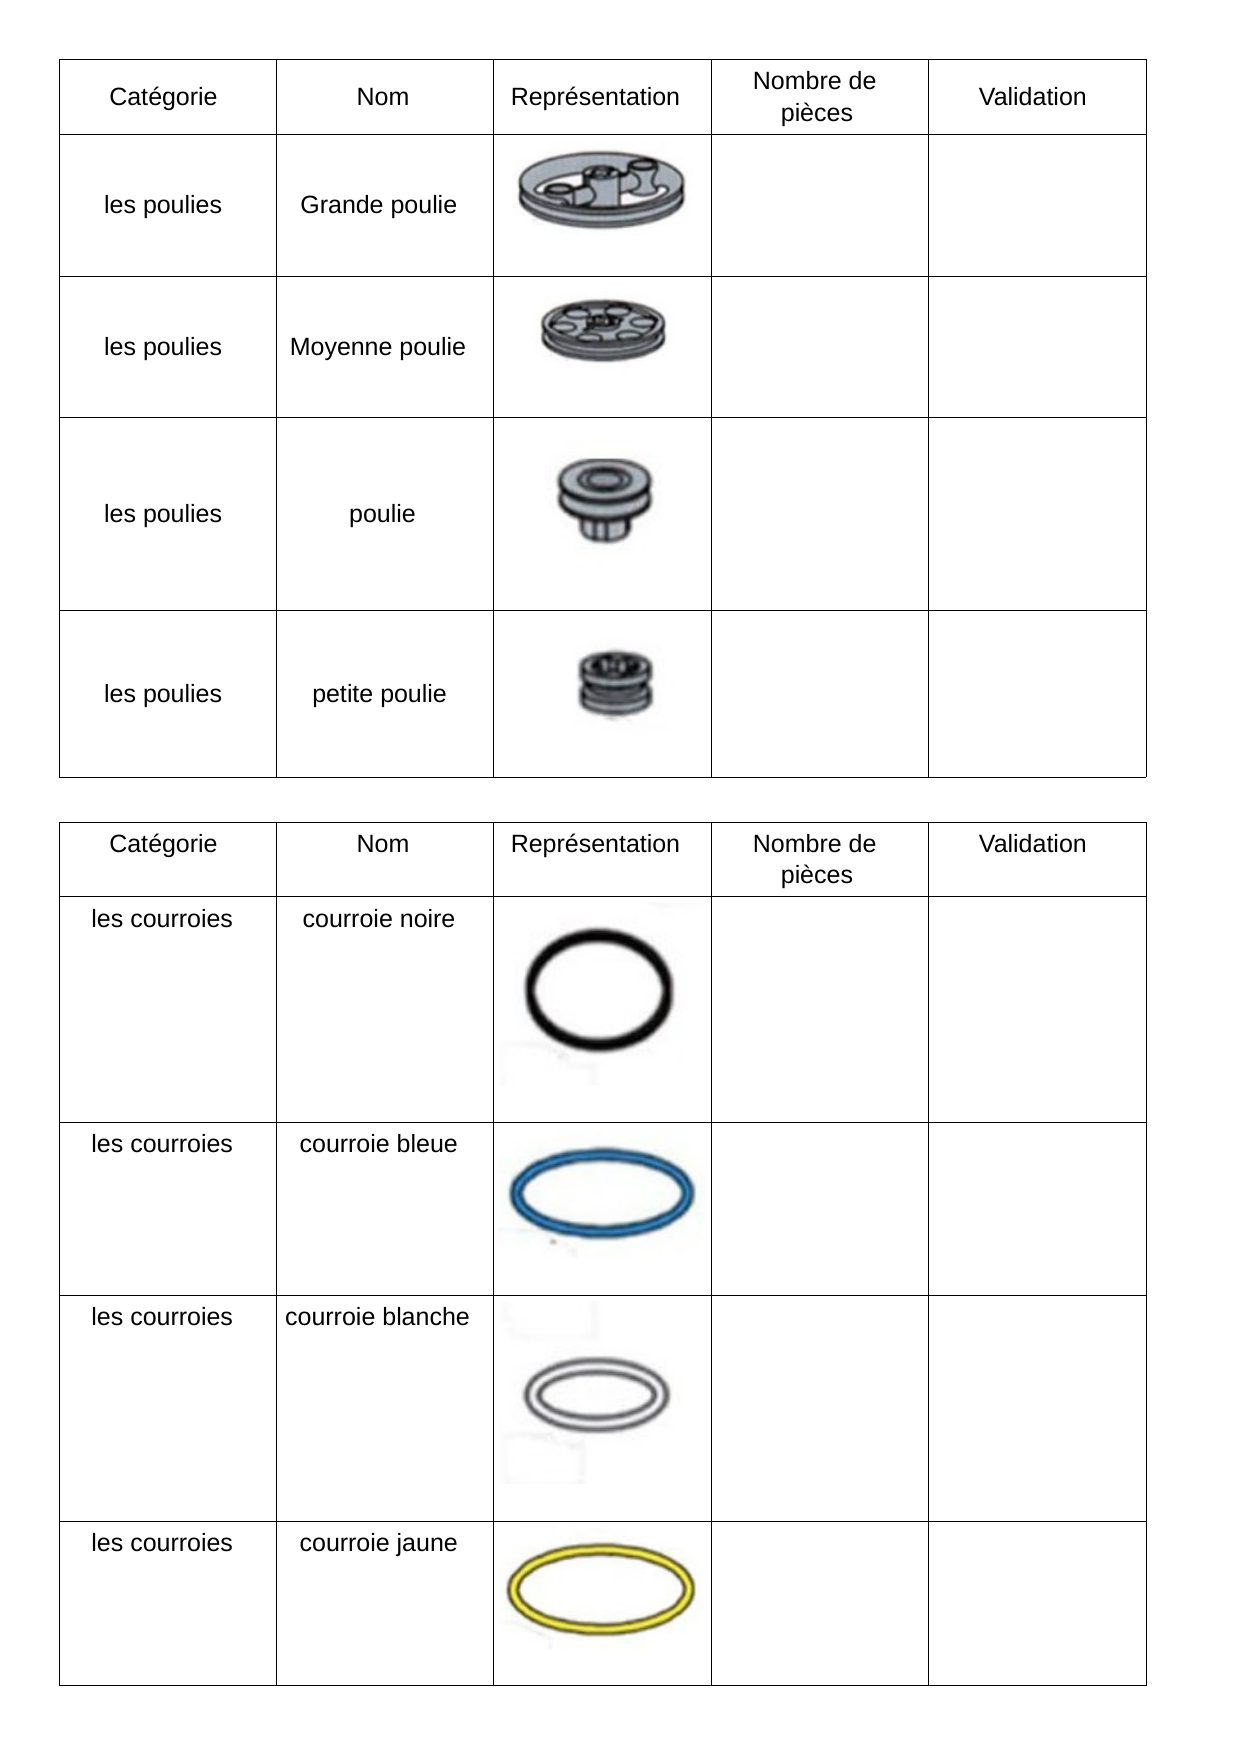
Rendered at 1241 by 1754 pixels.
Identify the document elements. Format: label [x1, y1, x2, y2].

picture [499, 902, 705, 1085]
picture [512, 140, 693, 239]
picture [513, 282, 691, 380]
picture [517, 423, 688, 573]
picture [499, 1128, 705, 1258]
picture [499, 1301, 705, 1484]
picture [499, 1526, 705, 1649]
picture [518, 615, 687, 740]
